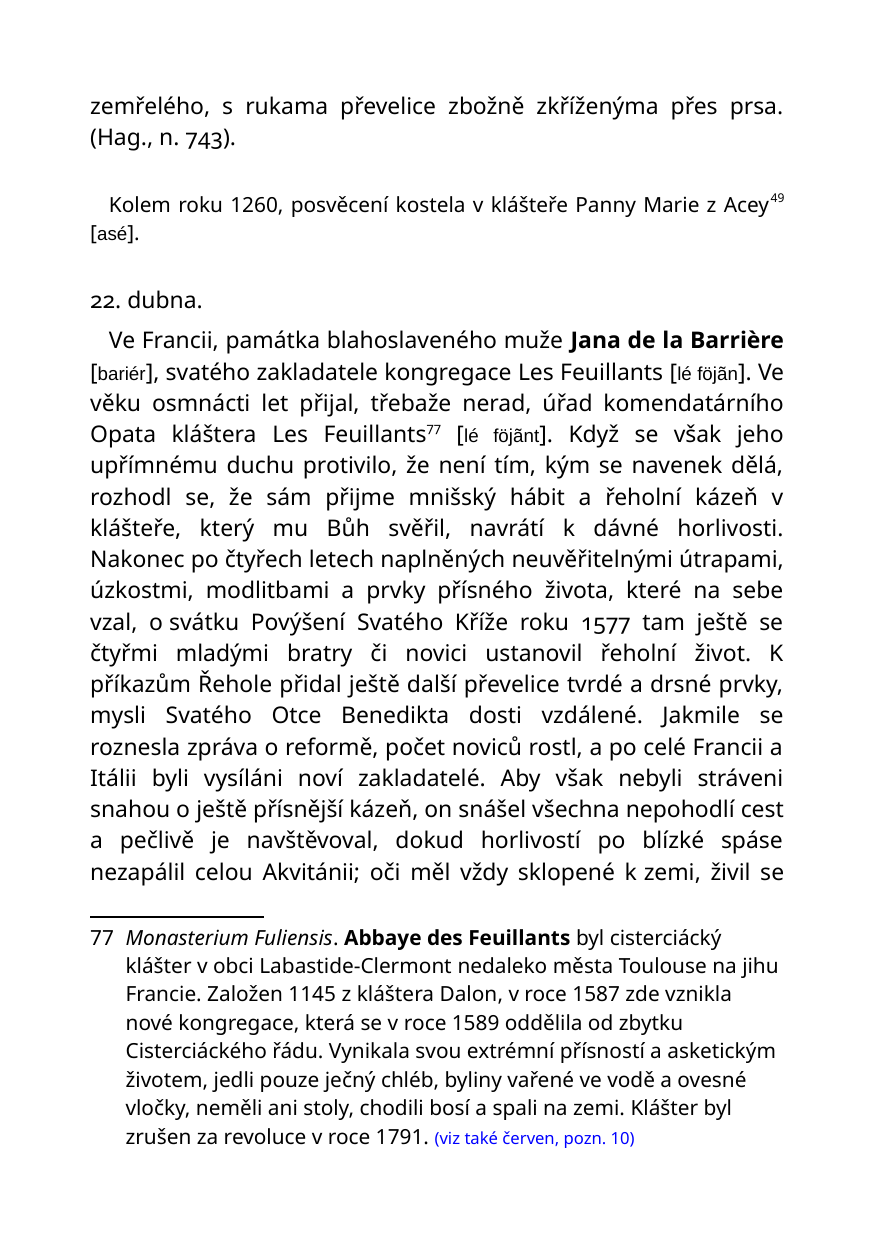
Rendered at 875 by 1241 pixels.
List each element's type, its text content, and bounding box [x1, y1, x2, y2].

text Ve Francii, památka blahoslaveného muže Jana de la Barrière [bariér], svatého zakladatele kongregace Les Feuillants [lé föjãn]. Ve věku osmnácti let přijal, třebaže nerad, úřad komendatárního Opata kláštera Les Feuillants [lé föjãnt]. Když se však jeho upřímnému duchu protivilo, že není tím, kým se navenek dělá, rozhodl se, že sám přijme mnišský hábit a řeholní kázeň v klášteře, který mu Bůh svěřil, navrátí k dávné horlivosti. Nakonec po čtyřech letech naplněných neuvěřitelnými útrapami, úzkostmi, modlitbami a prvky přísného života, které na sebe vzal, o svátku Povýšení Svatého Kříže roku 1577 tam ještě se čtyřmi mladými bratry či novici ustanovil řeholní život. K příkazům Řehole přidal ještě další převelice tvrdé a drsné prvky, mysli Svatého Otce Benedikta dosti vzdálené. Jakmile se roznesla zpráva o reformě, počet noviců rostl, a po celé Francii a Itálii byli vysíláni noví zakladatelé. Aby však nebyli stráveni snahou o ještě přísnější kázeň, on snášel všechna nepohodlí cest a pečlivě je navštěvoval, dokud horlivostí po blízké spáse nezapálil celou Akvitánii; oči měl vždy sklopené k zemi, živil se [90, 324, 784, 887]
text Kolem roku 1260, posvěcení kostela v klášteře Panny Marie z Acey49 [asé]. [90, 190, 784, 247]
text Monasterium Fuliensis. Abbaye des Feuillants byl cisterciácký klášter v obci Labastide-Clermont nedaleko města Toulouse na jihu Francie. Založen 1145 z kláštera Dalon, v roce 1587 zde vznikla nové kongregace, která se v roce 1589 oddělila od zbytku Cisterciáckého řádu. Vynikala svou extrémní přísností a asketickým životem, jedli pouze ječný chléb, byliny vařené ve vodě a ovesné vločky, neměli ani stoly, chodili bosí a spali na zemi. Klášter byl zrušen za revoluce v roce 1791. (viz také červen, pozn. 10) [90, 923, 784, 1150]
text zemřelého, s rukama převelice zbožně zkříženýma přes prsa. (Hag., n. 743). [90, 90, 784, 152]
text 22. dubna. [90, 284, 784, 315]
